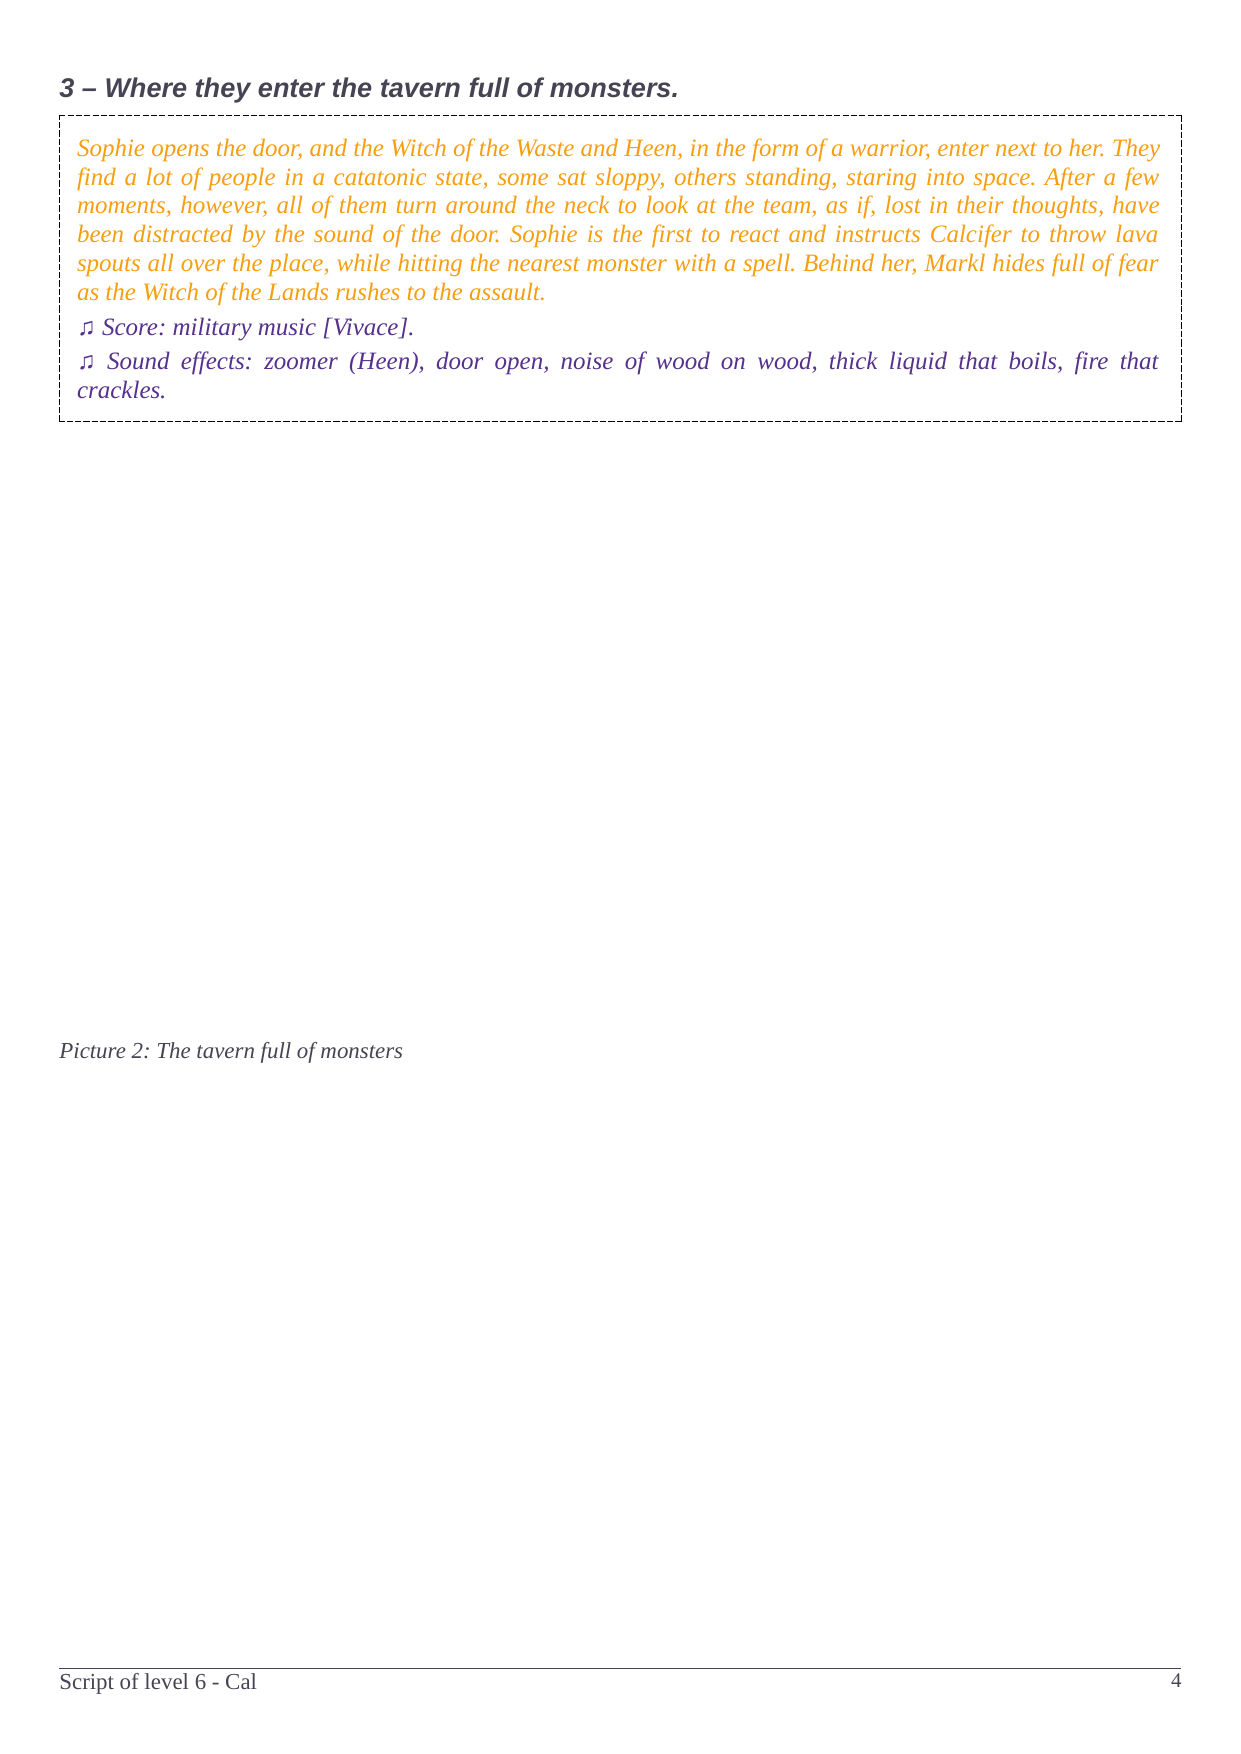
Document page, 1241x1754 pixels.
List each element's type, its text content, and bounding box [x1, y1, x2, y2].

text ♫ Score: military music [Vivace]. [59, 294, 1181, 328]
subtitle 3 – Where they enter the tavern full of monsters. [59, 72, 1181, 103]
text Picture 2: The tavern full of monsters [59, 440, 1181, 1063]
text ♫ Sound effects: zoomer (Heen), door open, noise of wood on wood, thick liquid that boils, fire that crackles. [59, 328, 1181, 422]
text Sophie opens the door, and the Witch of the Waste and Heen, in the form of a warrior, enter next to her. They find a lot of people in a catatonic state, some sat sloppy, others standing, staring into space. After a few moments, however, all of them turn around the neck to look at the team, as if, lost in their thoughts, have been distracted by the sound of the door. Sophie is the first to react and instructs Calcifer to throw lava spouts all over the place, while hitting the nearest monster with a spell. Behind her, Markl hides full of fear as the Witch of the Lands rushes to the assault. [59, 115, 1181, 294]
